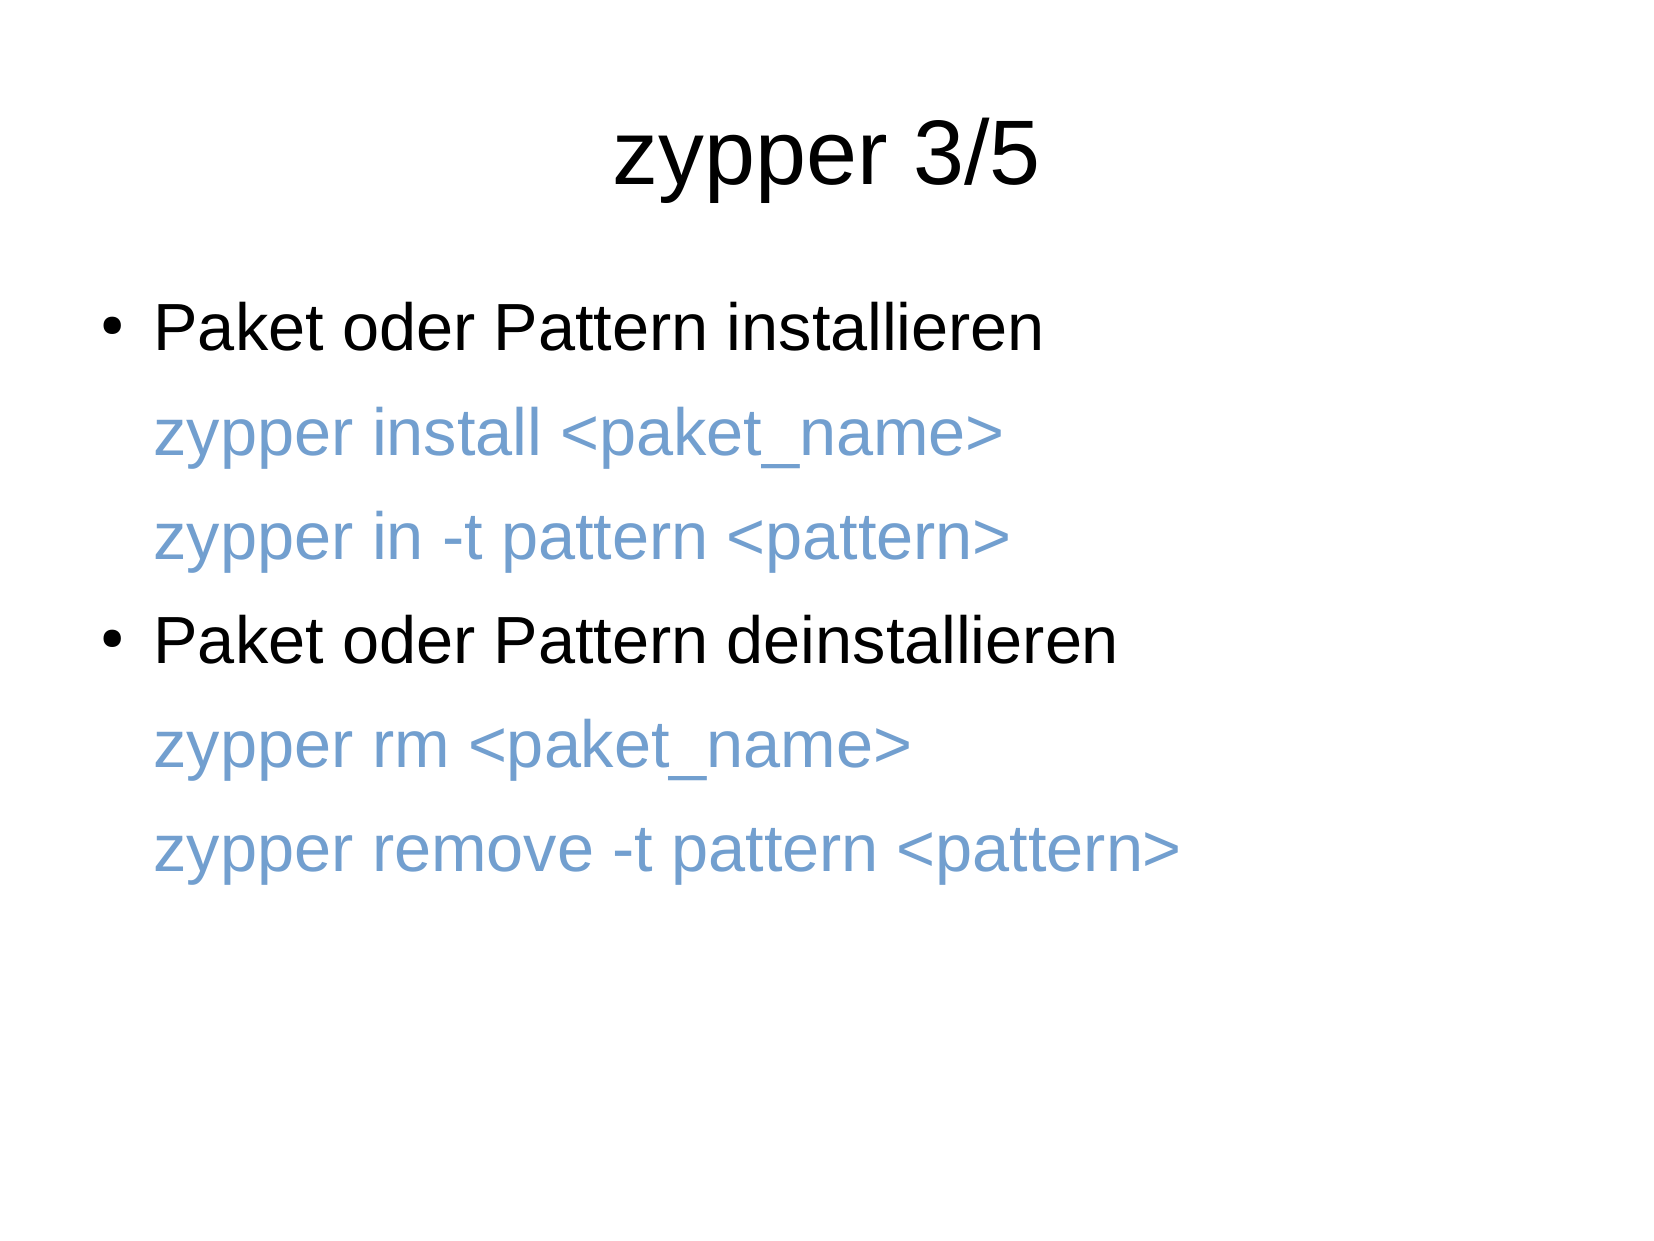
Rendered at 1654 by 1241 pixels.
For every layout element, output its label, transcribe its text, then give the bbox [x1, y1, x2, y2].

title zypper 3/5 [82, 49, 1571, 257]
list Paket oder Pattern installieren zypper install <paket_name> zypper in -t pattern <pattern> Paket oder Pattern deinstallieren zypper rm <paket_name> zypper remove -t pattern <pattern> [82, 290, 1571, 1010]
